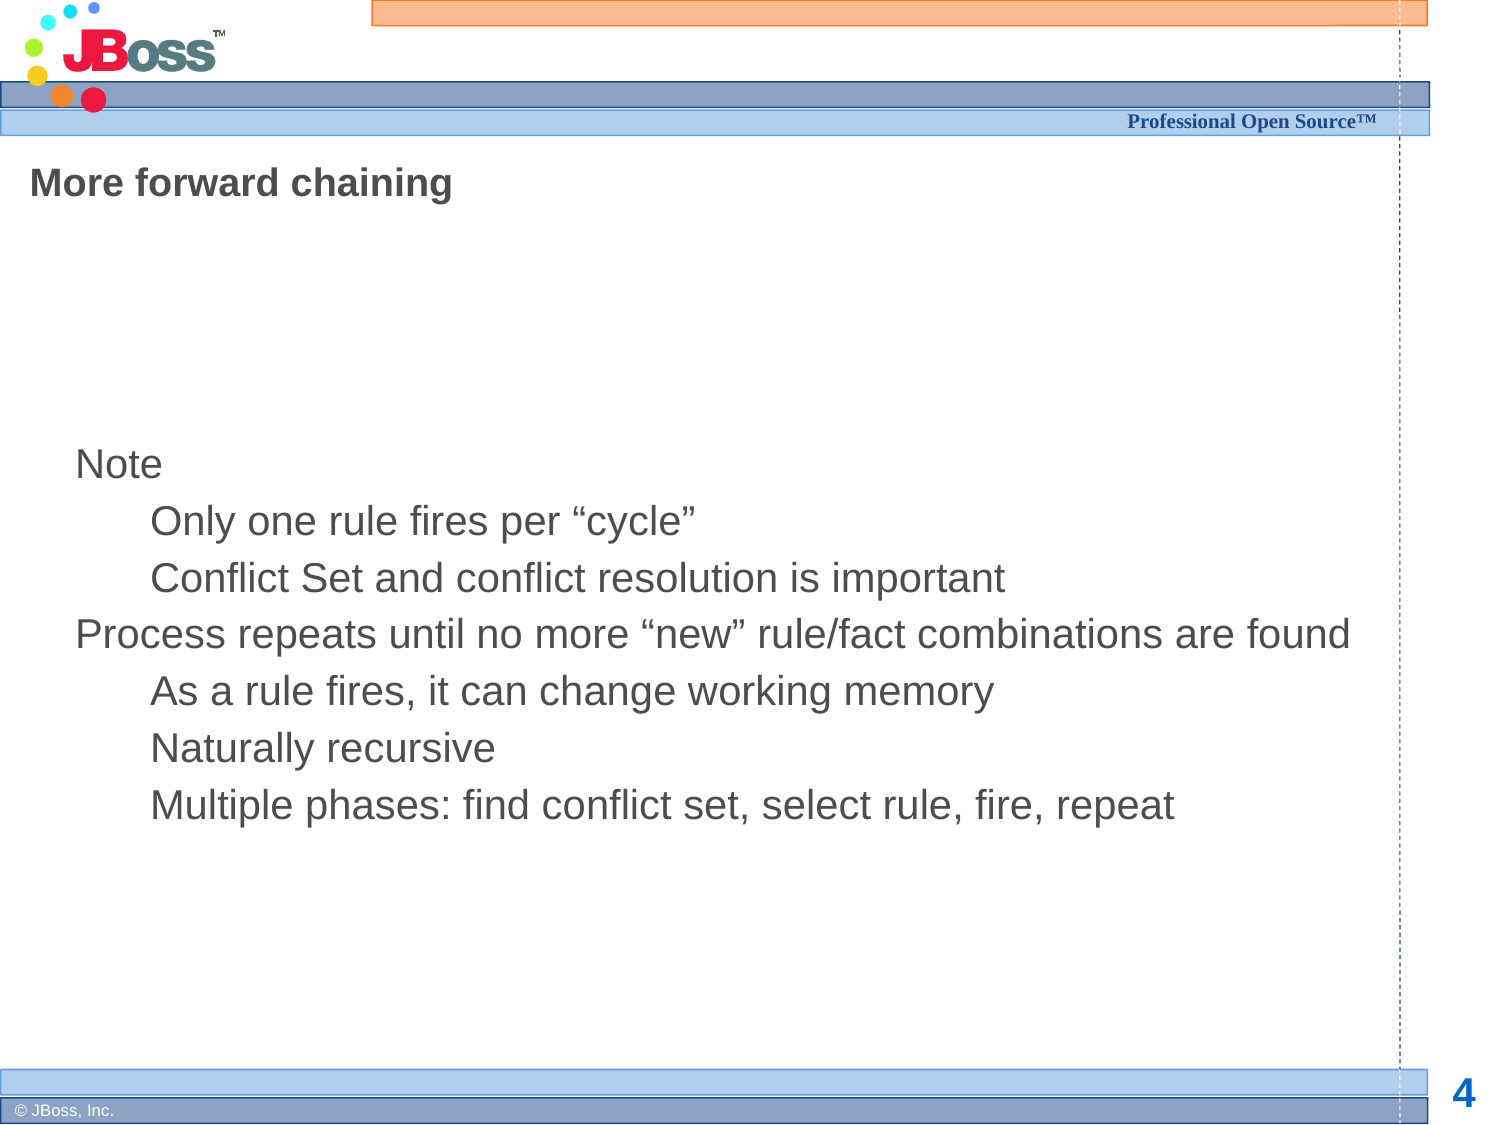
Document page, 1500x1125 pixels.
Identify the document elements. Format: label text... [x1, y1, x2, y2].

subtitle Note Only one rule fires per “cycle” Conflict Set and conflict resolution is important Process repeats until no more “new” rule/fact combinations are found As a rule fires, it can change working memory Naturally recursive Multiple phases: find conflict set, select rule, fire, repeat [75, 263, 1425, 1006]
title More forward chaining [29, 100, 1317, 266]
